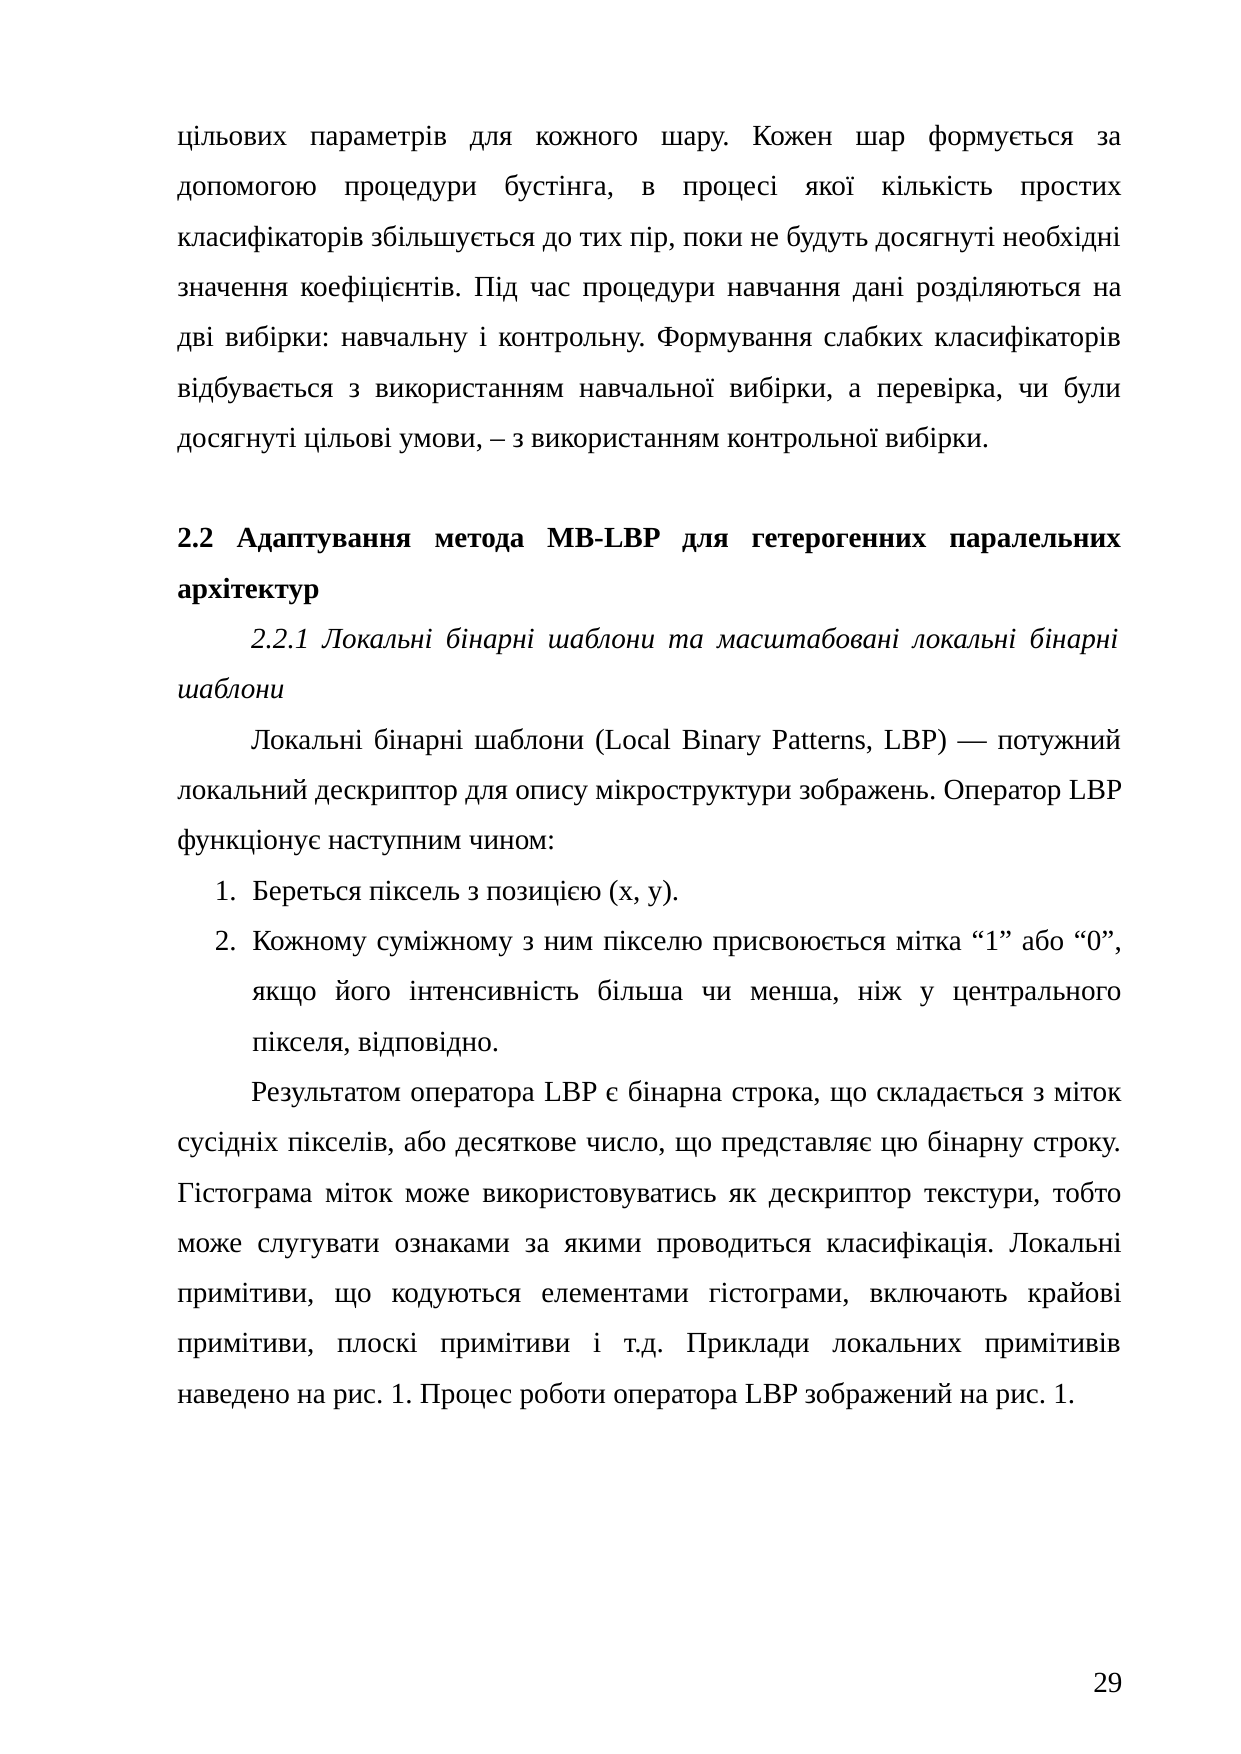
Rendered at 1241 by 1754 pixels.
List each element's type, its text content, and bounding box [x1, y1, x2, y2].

list Береться піксель з позицією (x, y). [214, 873, 1122, 906]
text цільових параметрів для кожного шару. Кожен шар формується за допомогою процедури бустінга, в процесі якої кількість простих класифікаторів збільшується до тих пір, поки не будуть досягнуті необхідні значення коефіцієнтів. Під час процедури навчання дані розділяються на дві вибірки: навчальну і контрольну. Формування слабких класифікаторів відбувається з використанням навчальної вибірки, а перевірка, чи були досягнуті цільові умови, – з використанням контрольної вибірки. [177, 118, 1122, 453]
list Кожному суміжному з ним пікселю присвоюється мітка “1” або “0”, якщо його інтенсивність більша чи менша, ніж у центрального пікселя, відповідно. [214, 923, 1122, 1057]
subtitle 2.2 Адаптування метода MB-LBP для гетерогенних паралельних архітектур [177, 521, 1122, 604]
text Локальні бінарні шаблони (Local Binary Patterns, LBP) — потужний локальний дескриптор для опису мікроструктури зображень. Оператор LBP функціонує наступним чином: [177, 722, 1122, 856]
text 2.2.1 Локальні бінарні шаблони та масштабовані локальні бінарні шаблони [177, 621, 1122, 705]
text Результатом оператора LBP є бінарна строка, що складається з міток сусідніх пікселів, або десяткове число, що представляє цю бінарну строку. Гістограма міток може використовуватись як дескриптор текстури, тобто може слугувати ознаками за якими проводиться класифікація. Локальні примітиви, що кодуються елементами гістограми, включають крайові примітиви, плоскі примітиви і т.д. Приклади локальних примітивів наведено на рис. 1. Процес роботи оператора LBP зображений на рис. 1. [177, 1074, 1122, 1409]
